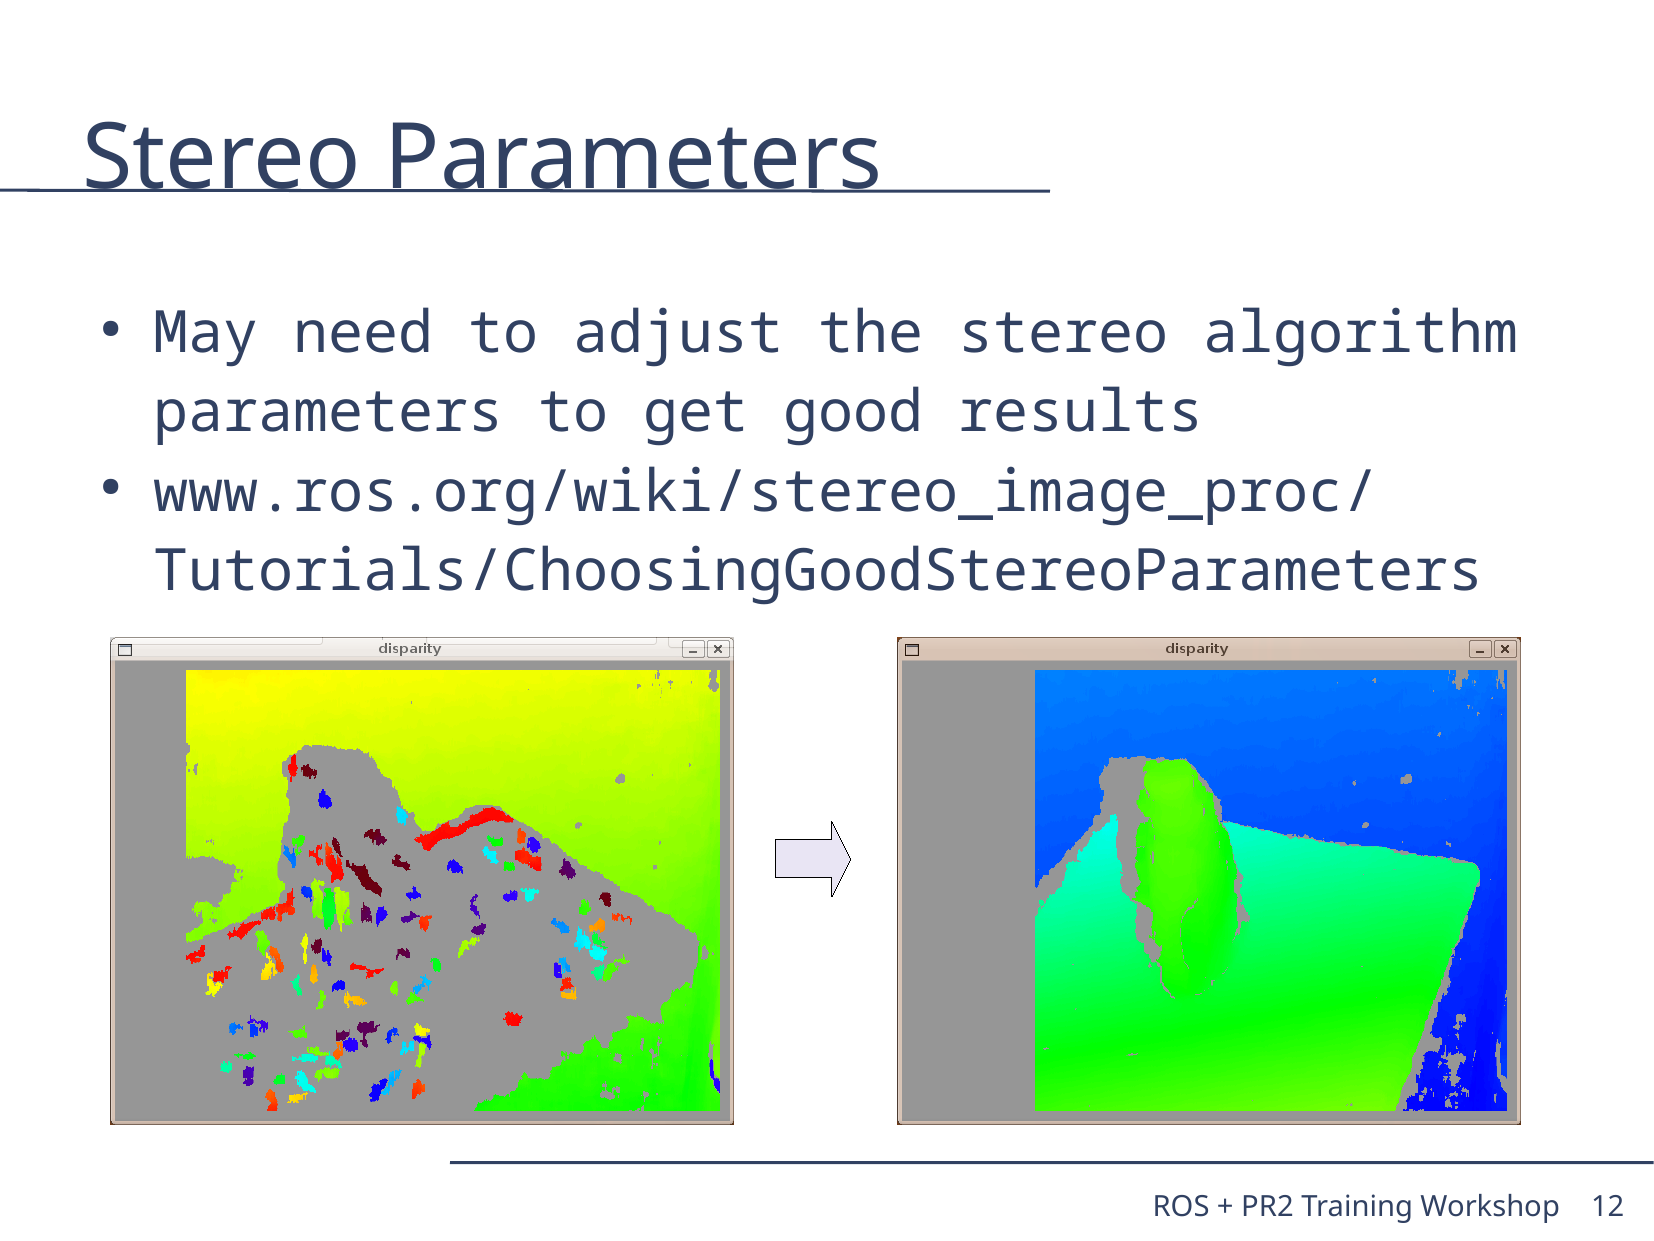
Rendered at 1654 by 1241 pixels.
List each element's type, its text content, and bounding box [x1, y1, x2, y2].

picture [897, 637, 1521, 1126]
picture [110, 637, 734, 1126]
text_box [775, 821, 851, 897]
title Stereo Parameters [82, 56, 1571, 250]
list May need to adjust the stereo algorithm parameters to get good results www.ros.org/wiki/stereo_image_proc/Tutorials/ChoosingGoodStereoParameters [82, 290, 1571, 638]
